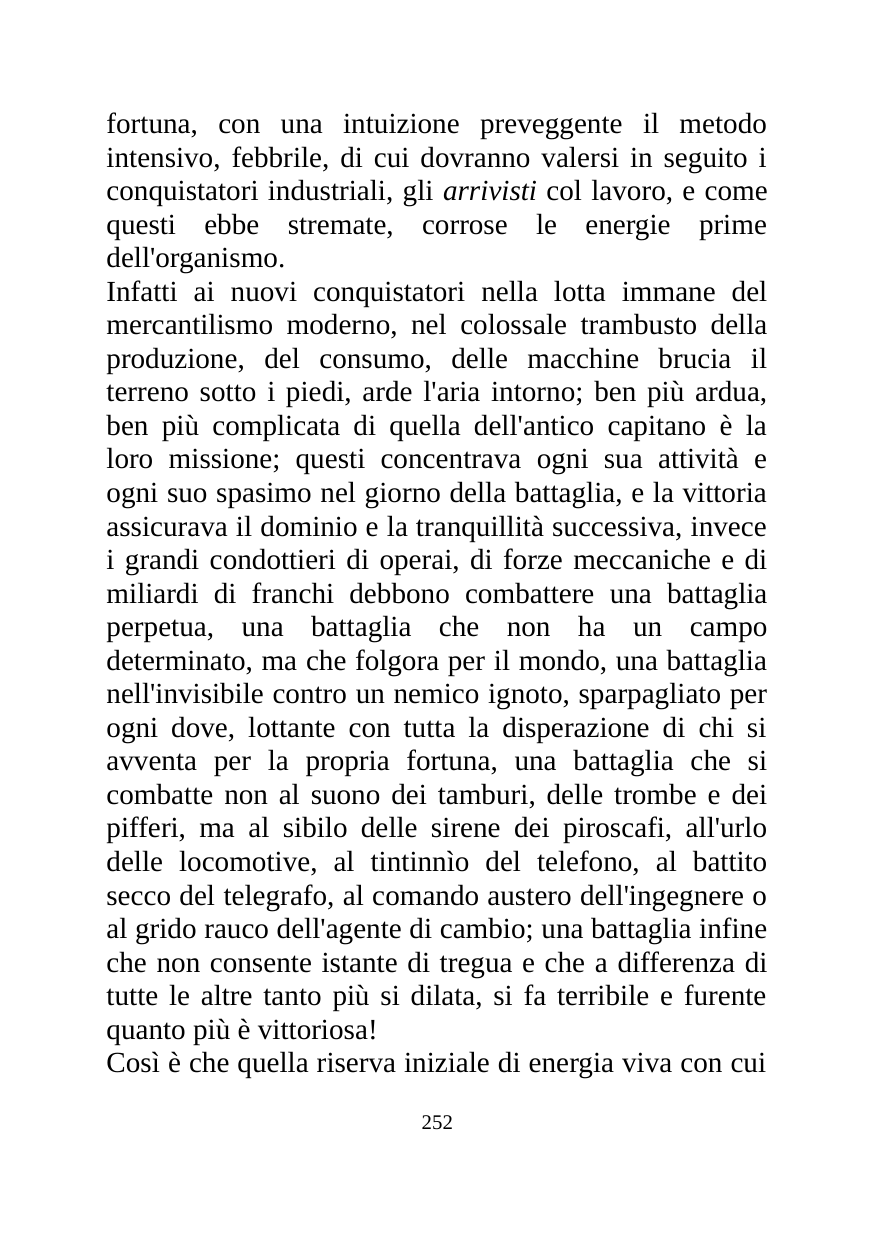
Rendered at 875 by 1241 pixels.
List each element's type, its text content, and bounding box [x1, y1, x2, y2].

text Così è che quella riserva iniziale di energia viva con cui [106, 1045, 768, 1079]
text Infatti ai nuovi conquistatori nella lotta immane del mercantilismo moderno, nel colossale trambusto della produzione, del consumo, delle macchine brucia il terreno sotto i piedi, arde l'aria intorno; ben più ardua, ben più complicata di quella dell'antico capitano è la loro missione; questi concentrava ogni sua attività e ogni suo spasimo nel giorno della battaglia, e la vittoria assicurava il dominio e la tranquillità successiva, invece i grandi condottieri di operai, di forze meccaniche e di miliardi di franchi debbono combattere una battaglia perpetua, una battaglia che non ha un campo determinato, ma che folgora per il mondo, una battaglia nell'invisibile contro un nemico ignoto, sparpagliato per ogni dove, lottante con tutta la disperazione di chi si avventa per la propria fortuna, una battaglia che si combatte non al suono dei tamburi, delle trombe e dei pifferi, ma al sibilo delle sirene dei piroscafi, all'urlo delle locomotive, al tintinnìo del telefono, al battito secco del telegrafo, al comando austero dell'ingegnere o al grido rauco dell'agente di cambio; una battaglia infine che non consente istante di tregua e che a differenza di tutte le altre tanto più si dilata, si fa terribile e furente quanto più è vittoriosa! [106, 274, 768, 1045]
text fortuna, con una intuizione preveggente il metodo intensivo, febbrile, di cui dovranno valersi in seguito i conquistatori industriali, gli arrivisti col lavoro, e come questi ebbe stremate, corrose le energie prime dell'organismo. [106, 106, 768, 274]
